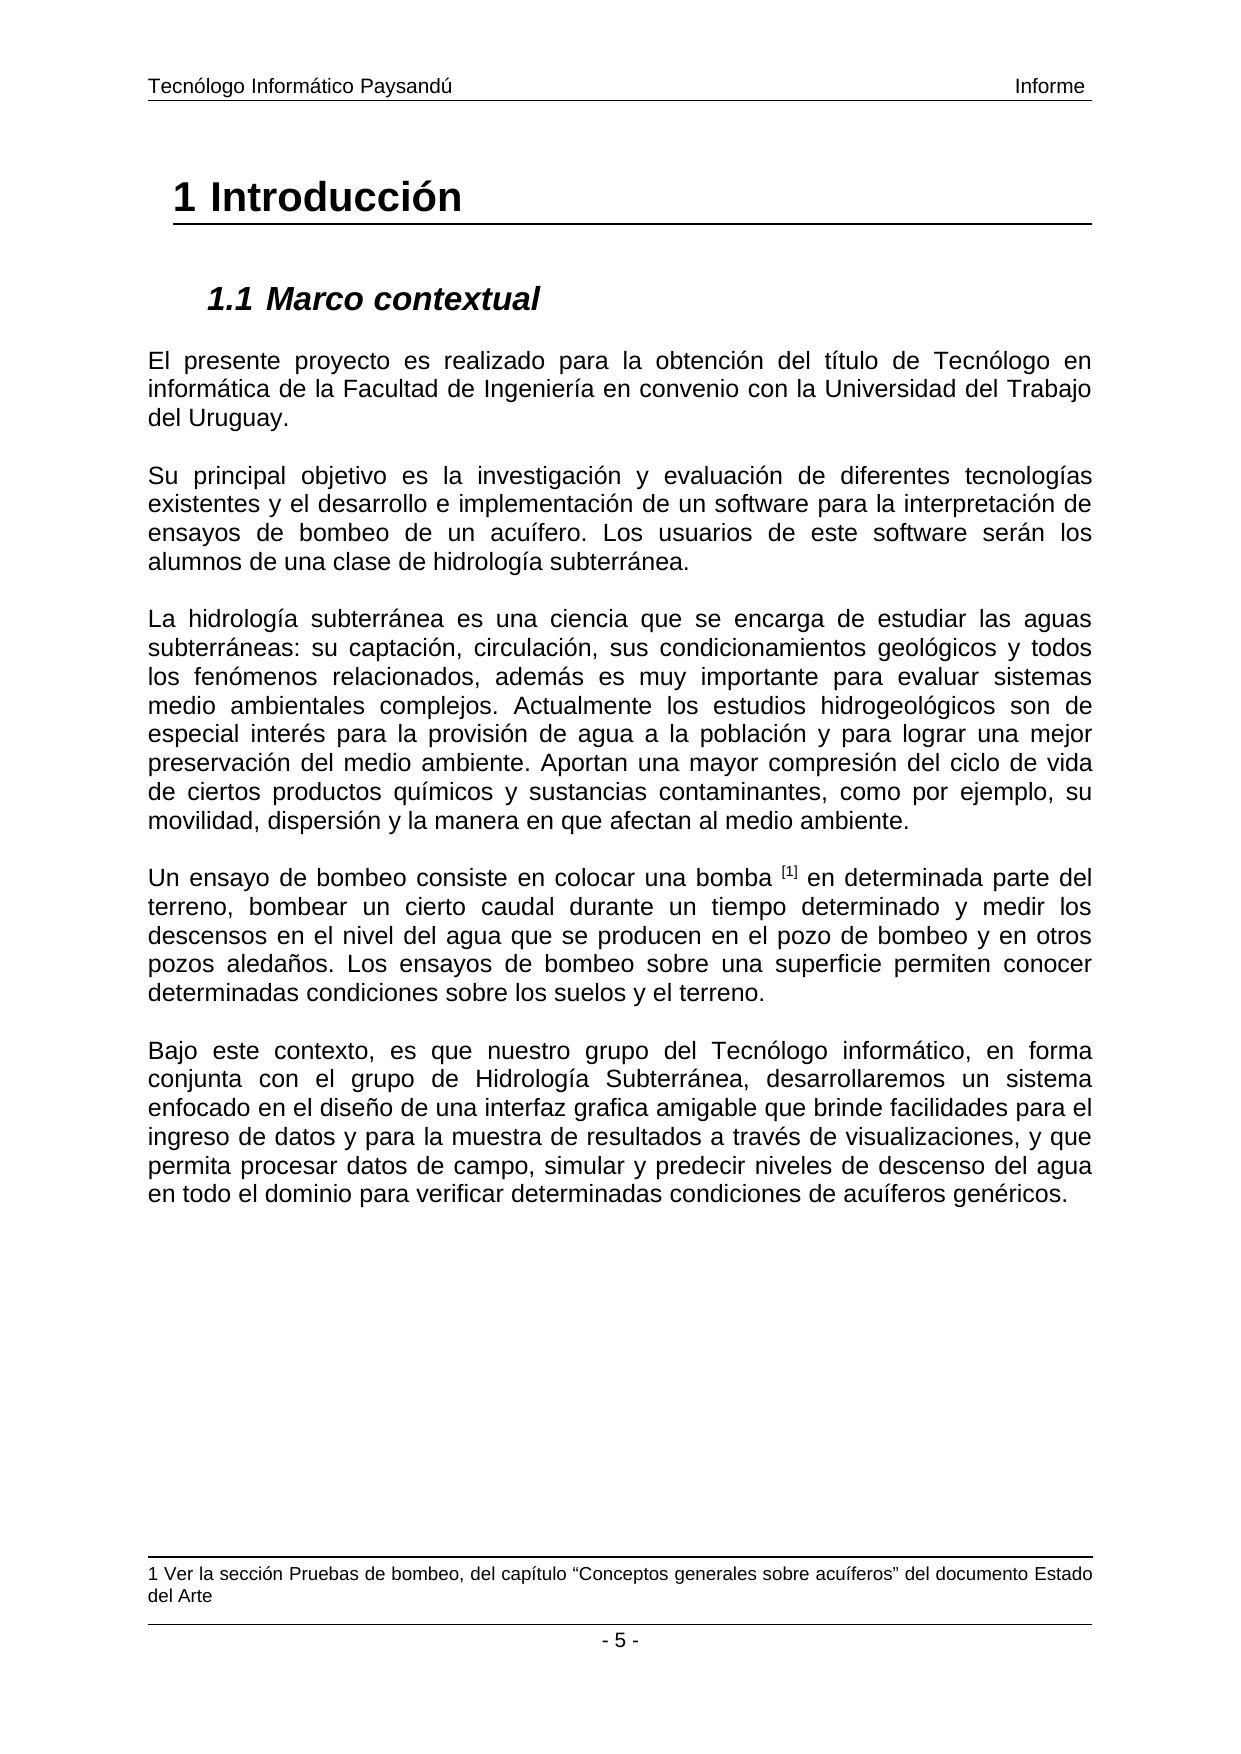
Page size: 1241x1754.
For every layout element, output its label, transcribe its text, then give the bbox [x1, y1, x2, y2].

text El presente proyecto es realizado para la obtención del título de Tecnólogo en informática de la Facultad de Ingeniería en convenio con la Universidad del Trabajo del Uruguay. [148, 346, 1092, 432]
subtitle Marco contextual [207, 278, 1092, 317]
subtitle Introducción [173, 173, 1092, 223]
text Su principal objetivo es la investigación y evaluación de diferentes tecnologías existentes y el desarrollo e implementación de un software para la interpretación de ensayos de bombeo de un acuífero. Los usuarios de este software serán los alumnos de una clase de hidrología subterránea. [148, 461, 1092, 576]
text La hidrología subterránea es una ciencia que se encarga de estudiar las aguas subterráneas: su captación, circulación, sus condicionamientos geológicos y todos los fenómenos relacionados, además es muy importante para evaluar sistemas medio ambientales complejos. Actualmente los estudios hidrogeológicos son de especial interés para la provisión de agua a la población y para lograr una mejor preservación del medio ambiente. Aportan una mayor compresión del ciclo de vida de ciertos productos químicos y sustancias contaminantes, como por ejemplo, su movilidad, dispersión y la manera en que afectan al medio ambiente. [148, 604, 1092, 834]
text Bajo este contexto, es que nuestro grupo del Tecnólogo informático, en forma conjunta con el grupo de Hidrología Subterránea, desarrollaremos un sistema enfocado en el diseño de una interfaz grafica amigable que brinde facilidades para el ingreso de datos y para la muestra de resultados a través de visualizaciones, y que permita procesar datos de campo, simular y predecir niveles de descenso del agua en todo el dominio para verificar determinadas condiciones de acuíferos genéricos. [148, 1036, 1092, 1208]
text Ver la sección Pruebas de bombeo, del capítulo “Conceptos generales sobre acuíferos” del documento Estado del Arte [148, 1563, 1092, 1606]
text Un ensayo de bombeo consiste en colocar una bomba [] en determinada parte del terreno, bombear un cierto caudal durante un tiempo determinado y medir los descensos en el nivel del agua que se producen en el pozo de bombeo y en otros pozos aledaños. Los ensayos de bombeo sobre una superficie permiten conocer determinadas condiciones sobre los suelos y el terreno. [148, 863, 1092, 1007]
